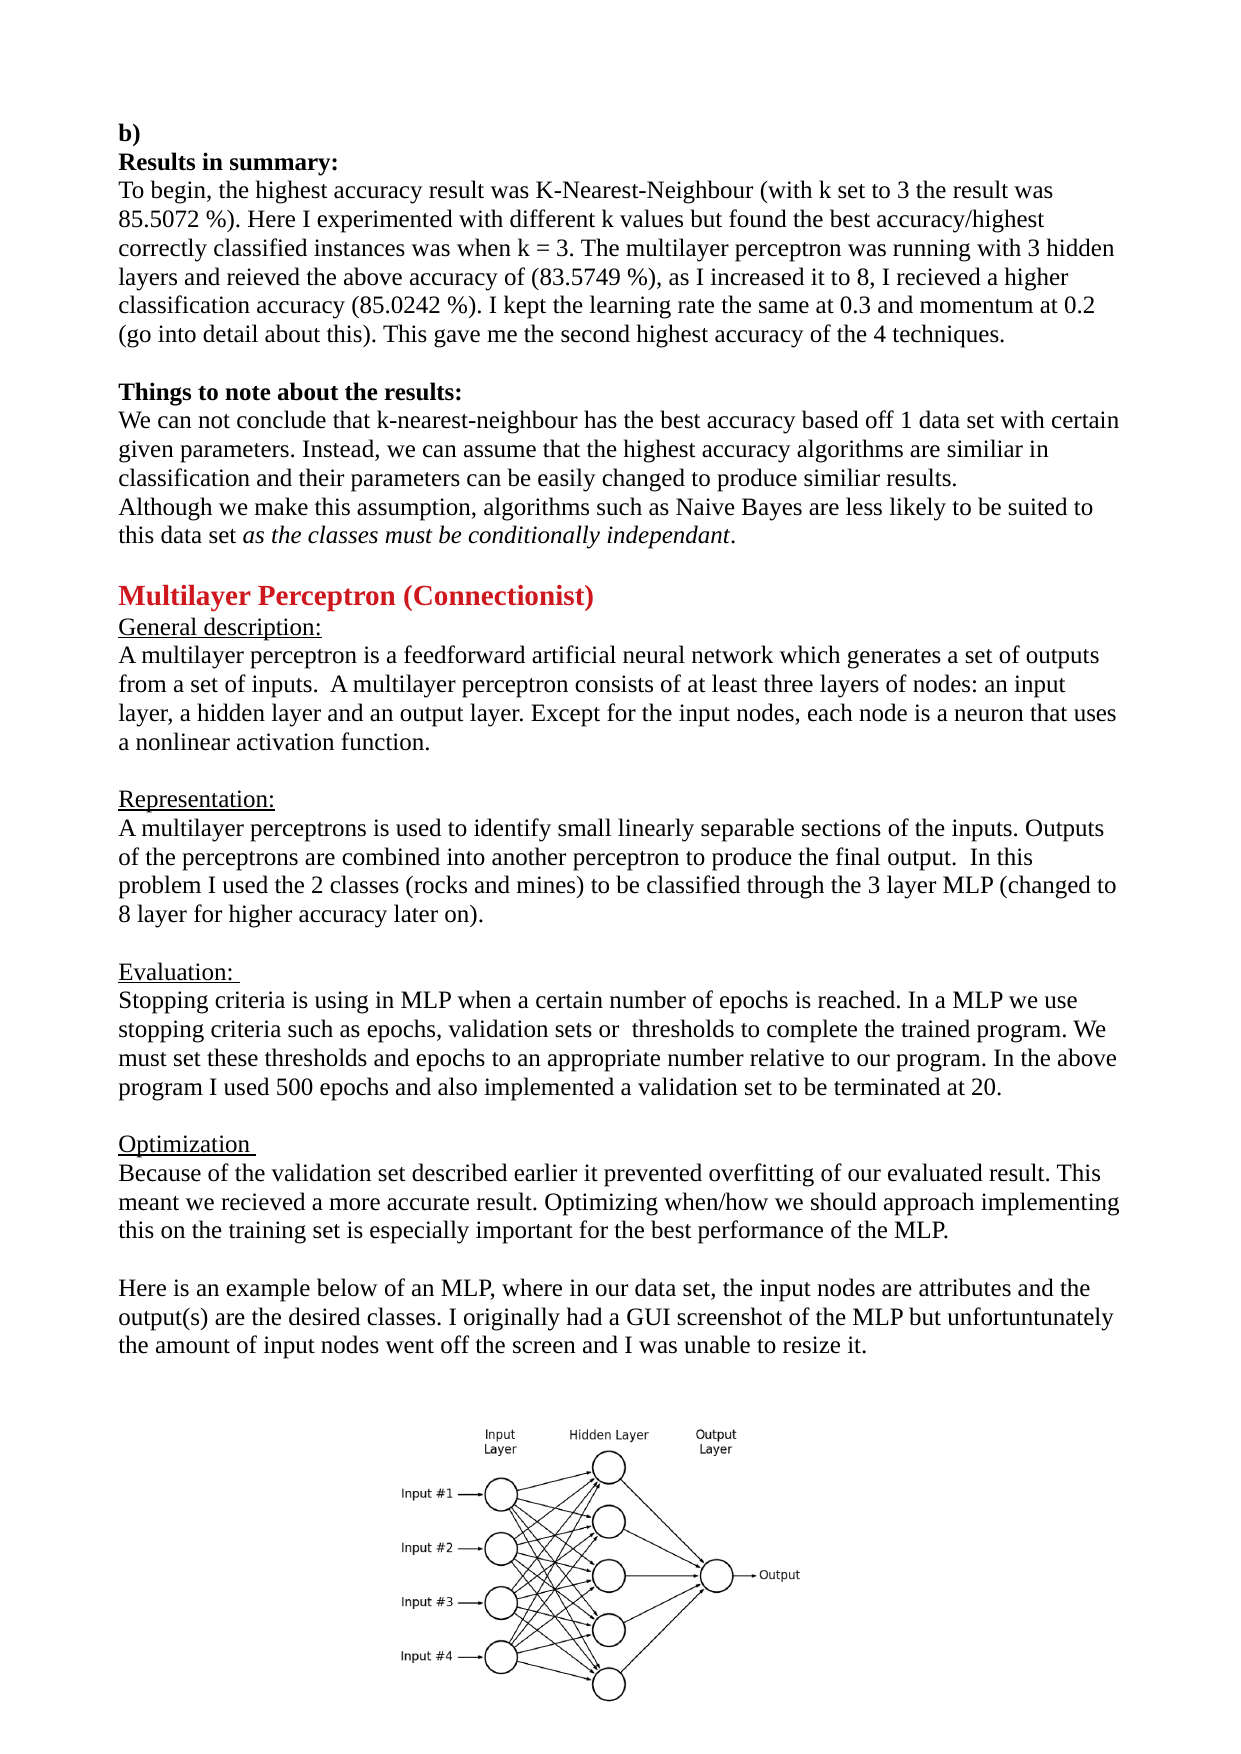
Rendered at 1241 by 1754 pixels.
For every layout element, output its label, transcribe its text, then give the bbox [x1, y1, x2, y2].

text Things to note about the results: [118, 377, 1122, 406]
text A multilayer perceptrons is used to identify small linearly separable sections of the inputs. Outputs of the perceptrons are combined into another perceptron to produce the final output. In this problem I used the 2 classes (rocks and mines) to be classified through the 3 layer MLP (changed to 8 layer for higher accuracy later on). [118, 813, 1122, 928]
text Representation: [118, 784, 1122, 813]
text Results in summary: [118, 147, 1122, 176]
text A multilayer perceptron is a feedforward artificial neural network which generates a set of outputs from a set of inputs. A multilayer perceptron consists of at least three layers of nodes: an input layer, a hidden layer and an output layer. Except for the input nodes, each node is a neuron that uses a nonlinear activation function. [118, 640, 1122, 755]
text Stopping criteria is using in MLP when a certain number of epochs is reached. In a MLP we use stopping criteria such as epochs, validation sets or thresholds to complete the trained program. We must set these thresholds and epochs to an appropriate number relative to our program. In the above program I used 500 epochs and also implemented a validation set to be terminated at 20. [118, 985, 1122, 1100]
text Because of the validation set described earlier it prevented overfitting of our evaluated result. This meant we recieved a more accurate result. Optimizing when/how we should approach implementing this on the training set is especially important for the best performance of the MLP. [118, 1158, 1122, 1244]
text b) [118, 118, 1122, 147]
text Multilayer Perceptron (Connectionist) [118, 578, 1122, 612]
picture [398, 1420, 808, 1709]
text Here is an example below of an MLP, where in our data set, the input nodes are attributes and the output(s) are the desired classes. I originally had a GUI screenshot of the MLP but unfortuntunately the amount of input nodes went off the screen and I was unable to resize it. [118, 1273, 1122, 1359]
text We can not conclude that k-nearest-neighbour has the best accuracy based off 1 data set with certain given parameters. Instead, we can assume that the highest accuracy algorithms are similiar in classification and their parameters can be easily changed to produce similiar results. [118, 406, 1122, 492]
text Although we make this assumption, algorithms such as Naive Bayes are less likely to be suited to this data set as the classes must be conditionally independant. [118, 492, 1122, 549]
text Evaluation: [118, 957, 1122, 985]
text General description: [118, 612, 1122, 640]
text To begin, the highest accuracy result was K-Nearest-Neighbour (with k set to 3 the result was 85.5072 %). Here I experimented with different k values but found the best accuracy/highest correctly classified instances was when k = 3. The multilayer perceptron was running with 3 hidden layers and reieved the above accuracy of (83.5749 %), as I increased it to 8, I recieved a higher classification accuracy (85.0242 %). I kept the learning rate the same at 0.3 and momentum at 0.2 (go into detail about this). This gave me the second highest accuracy of the 4 techniques. [118, 176, 1122, 348]
text Optimization [118, 1129, 1122, 1158]
